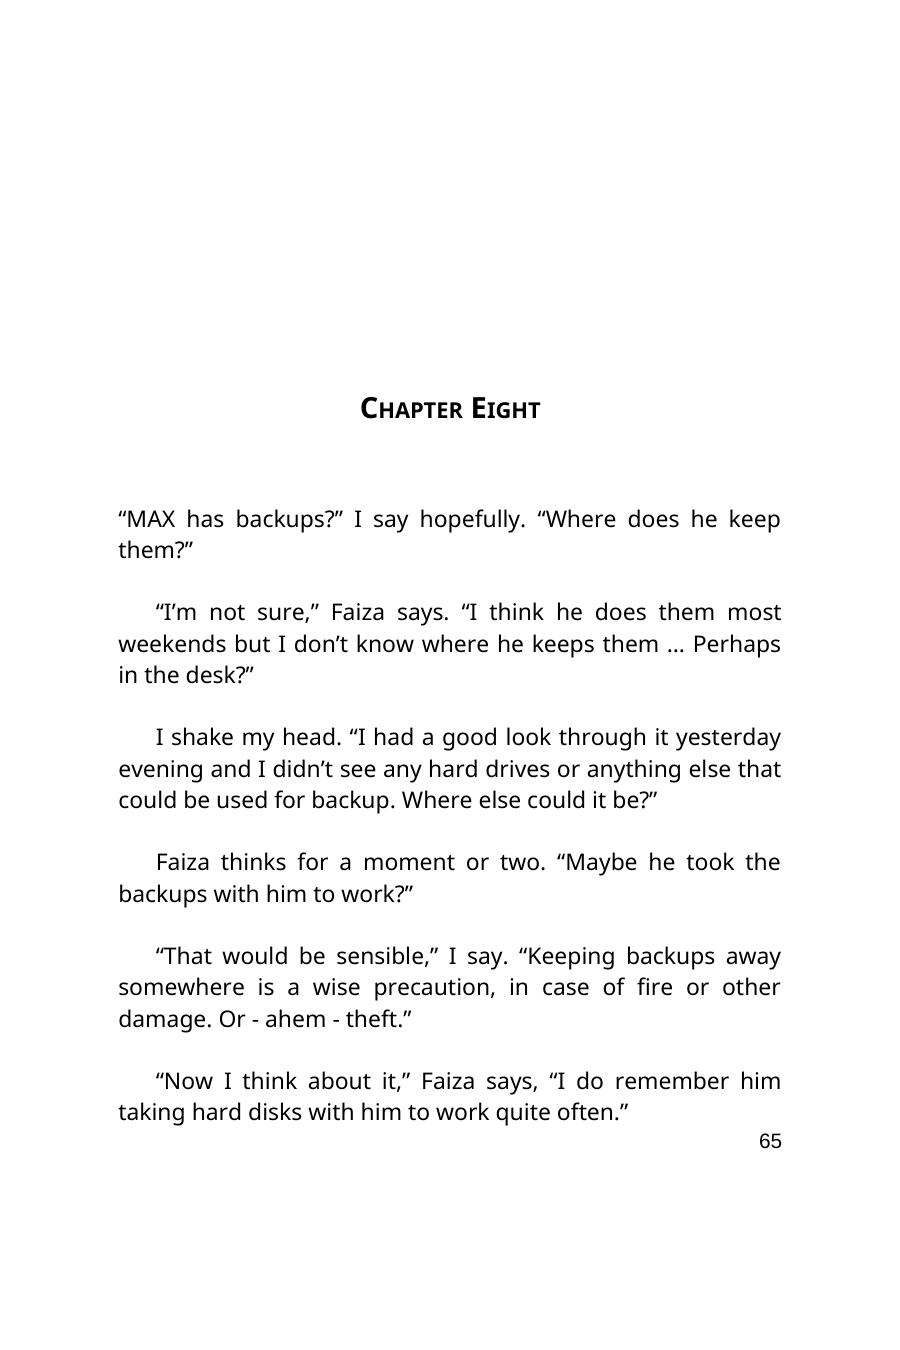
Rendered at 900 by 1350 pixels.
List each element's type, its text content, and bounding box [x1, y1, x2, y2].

text Faiza thinks for a moment or two. “Maybe he took the backups with him to work?” [118, 846, 782, 909]
text “Now I think about it,” Faiza says, “I do remember him taking hard disks with him to work quite often.” [118, 1065, 782, 1127]
text “I’m not sure,” Faiza says. “I think he does them most weekends but I don’t know where he keeps them … Perhaps in the desk?” [118, 596, 782, 690]
text I shake my head. “I had a good look through it yesterday evening and I didn’t see any hard drives or anything else that could be used for backup. Where else could it be?” [118, 721, 782, 815]
text CHAPTER EIGHT [118, 388, 782, 427]
text “MAX has backups?” I say hopefully. “Where does he keep them?” [118, 502, 782, 565]
text “That would be sensible,” I say. “Keeping backups away somewhere is a wise precaution, in case of fire or other damage. Or - ahem - theft.” [118, 940, 782, 1034]
